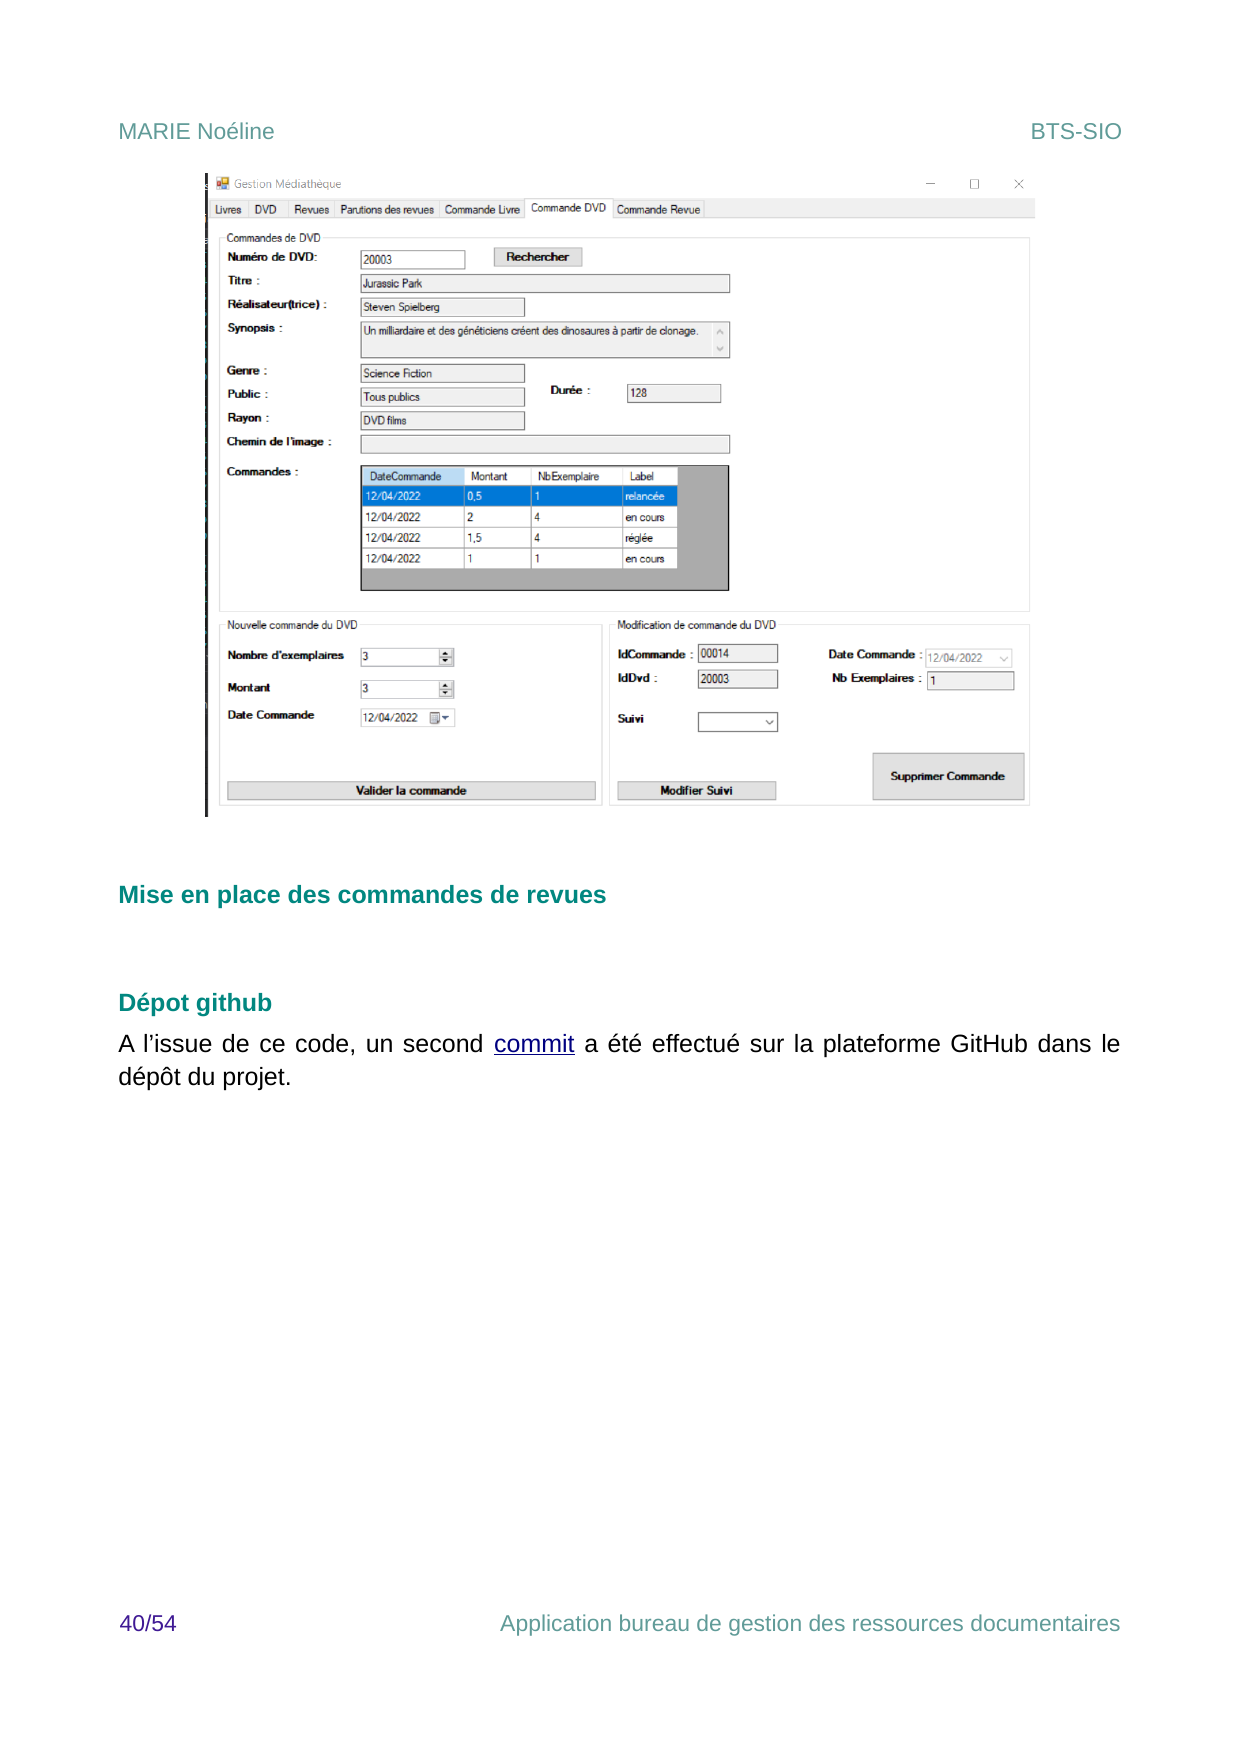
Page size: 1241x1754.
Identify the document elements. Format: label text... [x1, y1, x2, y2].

text A l’issue de ce code, un second commit a été effectué sur la plateforme GitHub dans le dépôt du projet. [118, 1029, 1122, 1091]
subtitle Dépot github [118, 988, 1122, 1017]
subtitle Mise en place des commandes de revues [118, 881, 1122, 909]
picture [205, 173, 1036, 817]
